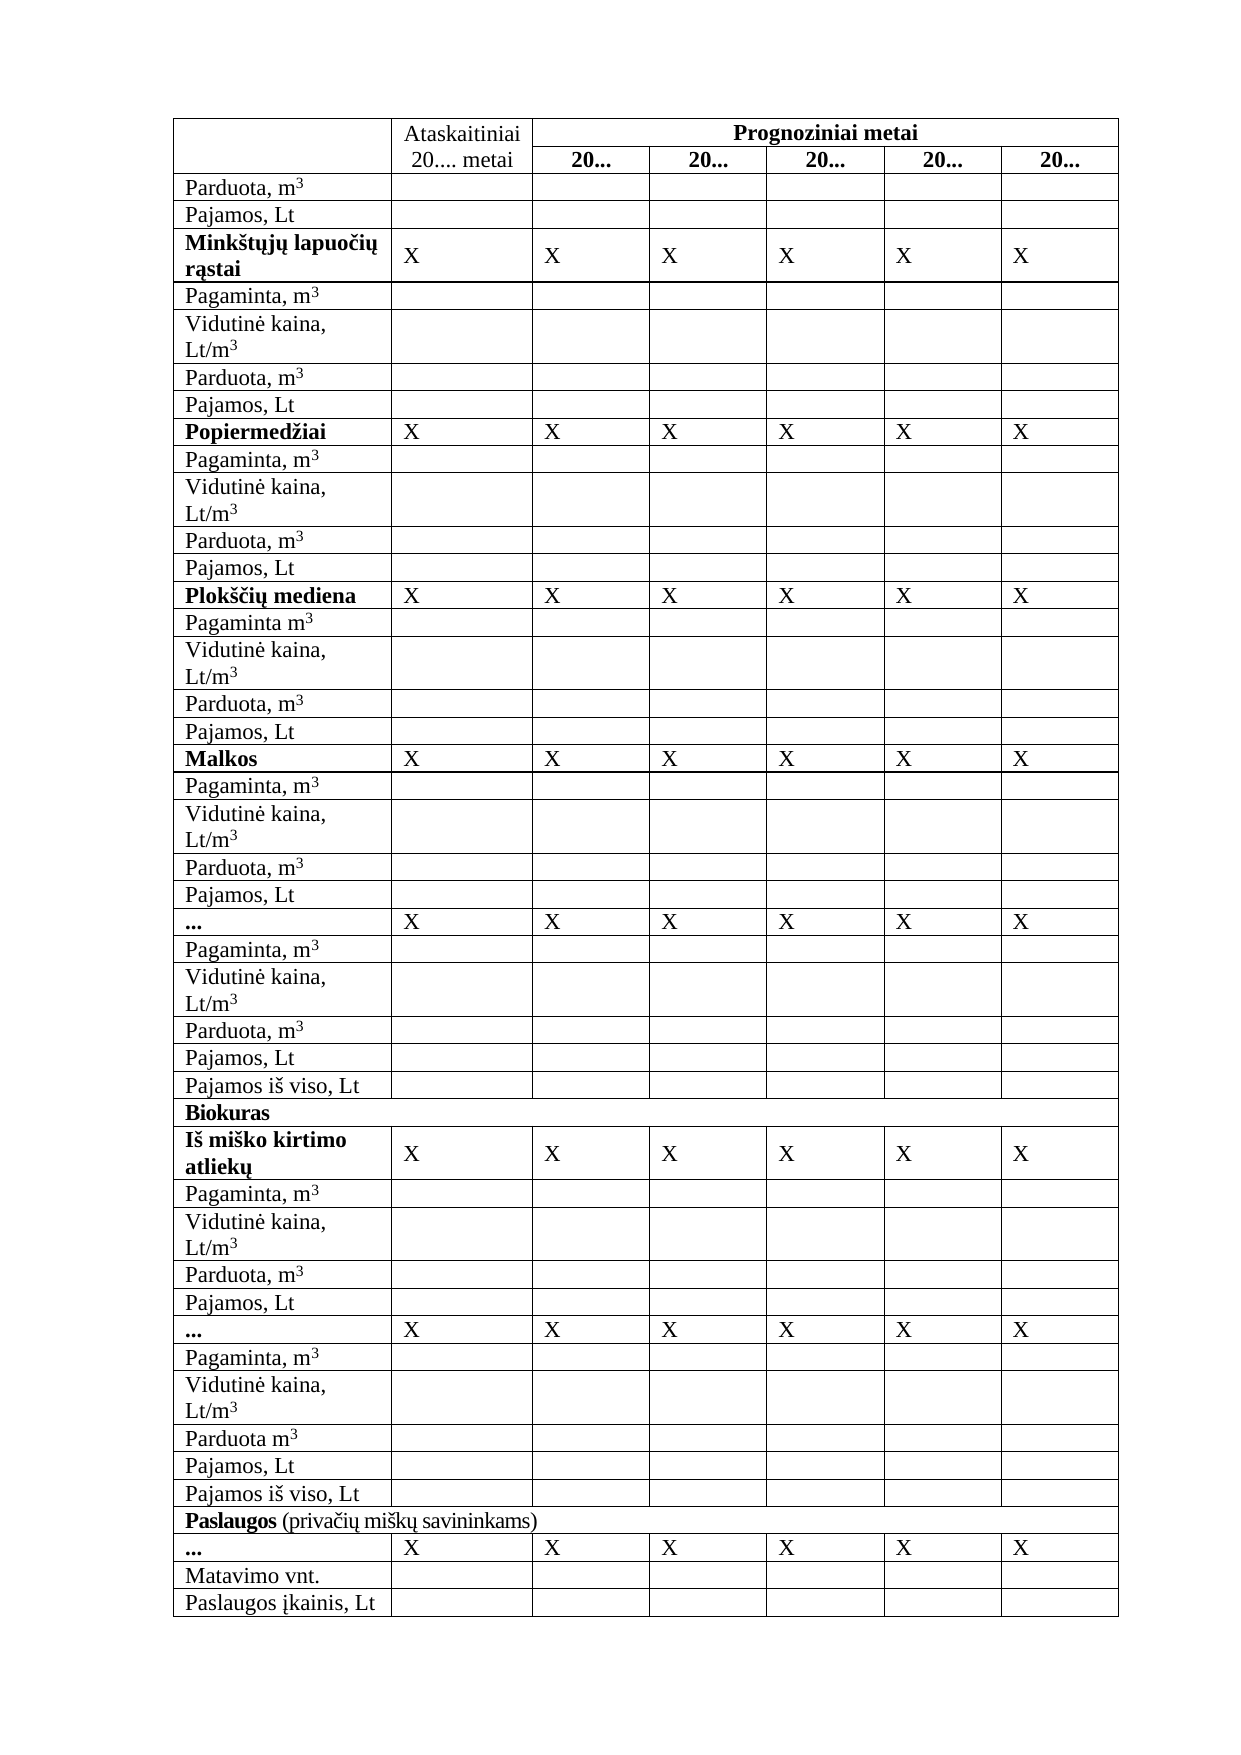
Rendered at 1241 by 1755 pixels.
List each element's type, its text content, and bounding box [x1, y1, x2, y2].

table_cell [650, 936, 766, 962]
table_cell [767, 201, 884, 228]
table_cell [1002, 1562, 1118, 1588]
table_cell [885, 718, 1001, 744]
table_cell X [650, 1316, 766, 1343]
table_cell [1002, 391, 1118, 417]
table_cell [885, 1344, 1001, 1370]
table_cell [885, 174, 1001, 200]
table_cell [392, 963, 532, 1016]
table_cell [767, 1289, 884, 1315]
table_cell [767, 446, 884, 472]
table_cell [392, 1425, 532, 1451]
table_cell 20... [1002, 147, 1118, 173]
table_cell [885, 446, 1001, 472]
table_cell [767, 1261, 884, 1288]
table_cell [392, 1289, 532, 1315]
table_cell [767, 174, 884, 200]
table_cell [1002, 446, 1118, 472]
table_cell [533, 527, 649, 553]
table_cell [392, 1208, 532, 1260]
table_cell [650, 1180, 766, 1207]
table_cell [392, 936, 532, 962]
table_cell X [767, 1534, 884, 1561]
table_cell [885, 609, 1001, 636]
table_cell [650, 1017, 766, 1043]
table_cell [533, 1562, 649, 1588]
table_cell [533, 473, 649, 526]
table_cell X [1002, 1127, 1118, 1179]
table_cell [1002, 1589, 1118, 1616]
table_cell [533, 201, 649, 228]
table_cell [392, 773, 532, 799]
table_cell [650, 637, 766, 689]
table_cell Vidutinė kaina, Lt/m3 [174, 963, 391, 1016]
table_cell X [885, 1534, 1001, 1561]
table_cell [1002, 473, 1118, 526]
table_cell [885, 854, 1001, 880]
table_cell [1002, 174, 1118, 200]
table_cell [533, 1480, 649, 1506]
table_cell [767, 881, 884, 907]
table_cell 20... [650, 147, 766, 173]
table_cell Pajamos, Lt [174, 718, 391, 744]
table_cell [1002, 283, 1118, 309]
table_cell Parduota, m3 [174, 174, 391, 200]
table_cell [1002, 963, 1118, 1016]
table_cell X [650, 909, 766, 935]
table_cell [1002, 1208, 1118, 1260]
table_cell Biokuras [174, 1099, 1118, 1126]
table_cell X [392, 229, 532, 281]
table_cell Vidutinė kaina, Lt/m3 [174, 473, 391, 526]
table_cell [533, 881, 649, 907]
table_cell X [650, 582, 766, 608]
table_cell X [767, 1127, 884, 1179]
table_cell [392, 854, 532, 880]
table_cell Parduota, m3 [174, 527, 391, 553]
table_cell [392, 283, 532, 309]
table_cell [533, 609, 649, 636]
table_cell X [392, 1534, 532, 1561]
table_cell [650, 364, 766, 390]
table_cell [650, 773, 766, 799]
table_cell [392, 1344, 532, 1370]
table_cell X [767, 229, 884, 281]
table_cell [650, 1589, 766, 1616]
table_cell 20... [885, 147, 1001, 173]
table_cell [533, 1344, 649, 1370]
table_cell [767, 1044, 884, 1071]
table_cell X [1002, 582, 1118, 608]
table_cell [533, 554, 649, 581]
table_cell Pajamos, Lt [174, 881, 391, 907]
table_cell [392, 554, 532, 581]
table_cell [533, 391, 649, 417]
table_cell [392, 446, 532, 472]
table_cell X [767, 1316, 884, 1343]
table_cell [1002, 637, 1118, 689]
table_cell [1002, 1017, 1118, 1043]
table_cell [1002, 364, 1118, 390]
table_cell [885, 1072, 1001, 1098]
table_cell [533, 364, 649, 390]
table_cell [533, 1289, 649, 1315]
table_cell [533, 1452, 649, 1478]
table_cell [1002, 936, 1118, 962]
table_cell Vidutinė kaina, Lt/m3 [174, 800, 391, 853]
table_cell [767, 283, 884, 309]
table_cell Popiermedžiai [174, 419, 391, 445]
table_cell [1002, 1480, 1118, 1506]
table_cell Minkštųjų lapuočių rąstai [174, 229, 391, 281]
table_cell [1002, 1261, 1118, 1288]
table_cell [885, 1261, 1001, 1288]
table_cell [392, 201, 532, 228]
table_cell [533, 1017, 649, 1043]
table_cell X [885, 229, 1001, 281]
table_cell [392, 1072, 532, 1098]
table_cell X [392, 419, 532, 445]
table_cell [767, 1452, 884, 1478]
table_cell [650, 800, 766, 853]
table_cell 20... [767, 147, 884, 173]
table_cell X [533, 1127, 649, 1179]
table_cell [533, 310, 649, 363]
table_cell [650, 554, 766, 581]
table_cell Plokščių mediena [174, 582, 391, 608]
table_cell [1002, 1344, 1118, 1370]
table_cell [650, 718, 766, 744]
table_cell [1002, 881, 1118, 907]
table_cell Pajamos, Lt [174, 554, 391, 581]
table_cell [767, 391, 884, 417]
table_cell [533, 446, 649, 472]
table_cell Parduota, m3 [174, 1017, 391, 1043]
table_cell [650, 201, 766, 228]
table_cell X [392, 582, 532, 608]
table_cell [650, 1344, 766, 1370]
table_cell [885, 527, 1001, 553]
table_cell Pajamos, Lt [174, 391, 391, 417]
table_cell [392, 637, 532, 689]
table_cell [1002, 1371, 1118, 1424]
table_cell [650, 1452, 766, 1478]
table_cell [533, 1072, 649, 1098]
table_cell [767, 854, 884, 880]
table_cell [533, 283, 649, 309]
table_cell [1002, 201, 1118, 228]
table_cell Parduota, m3 [174, 1261, 391, 1288]
table_cell [533, 1425, 649, 1451]
table_cell [767, 690, 884, 717]
table_cell Vidutinė kaina, Lt/m3 [174, 1208, 391, 1260]
table_cell [392, 690, 532, 717]
table_cell X [885, 582, 1001, 608]
table_cell Parduota, m3 [174, 690, 391, 717]
table_cell [392, 364, 532, 390]
table_cell [767, 1480, 884, 1506]
table_cell [392, 1371, 532, 1424]
table_cell X [885, 909, 1001, 935]
table_cell [767, 1344, 884, 1370]
table_cell [1002, 690, 1118, 717]
table_cell [533, 690, 649, 717]
table_cell Pajamos, Lt [174, 201, 391, 228]
table_cell [767, 936, 884, 962]
table_cell X [533, 229, 649, 281]
table_cell [533, 773, 649, 799]
table_cell [1002, 854, 1118, 880]
table_cell [650, 283, 766, 309]
table_cell [392, 310, 532, 363]
table_cell Pajamos, Lt [174, 1044, 391, 1071]
table_cell [392, 881, 532, 907]
table_cell Paslaugos (privačių miškų savininkams) [174, 1507, 1118, 1533]
table_cell [767, 1208, 884, 1260]
table_cell X [1002, 229, 1118, 281]
table_cell [767, 1589, 884, 1616]
table_cell [767, 1017, 884, 1043]
table_cell X [650, 419, 766, 445]
table_cell Pajamos iš viso, Lt [174, 1072, 391, 1098]
table_cell [650, 527, 766, 553]
table_cell X [885, 1127, 1001, 1179]
table_cell Vidutinė kaina, Lt/m3 [174, 1371, 391, 1424]
table_cell [885, 1480, 1001, 1506]
table_cell [1002, 527, 1118, 553]
table_cell Paslaugos įkainis, Lt [174, 1589, 391, 1616]
table_cell Vidutinė kaina, Lt/m3 [174, 310, 391, 363]
table_cell X [767, 419, 884, 445]
table_cell [885, 963, 1001, 1016]
table_cell [650, 391, 766, 417]
table_cell X [885, 745, 1001, 771]
table_cell [533, 963, 649, 1016]
table_cell [885, 1452, 1001, 1478]
table_cell [392, 174, 532, 200]
table_cell [885, 1017, 1001, 1043]
table_header [174, 119, 391, 173]
table_cell [392, 1180, 532, 1207]
table_cell [767, 773, 884, 799]
table_cell X [533, 419, 649, 445]
table_cell ... [174, 1316, 391, 1343]
table_cell [1002, 554, 1118, 581]
table_cell Pagaminta, m3 [174, 936, 391, 962]
table_cell X [650, 1127, 766, 1179]
table_cell X [885, 419, 1001, 445]
table_cell X [1002, 1316, 1118, 1343]
table_cell [650, 473, 766, 526]
table_cell [767, 800, 884, 853]
table_cell X [392, 745, 532, 771]
table_cell [1002, 773, 1118, 799]
table_cell [533, 1371, 649, 1424]
table_cell [533, 854, 649, 880]
table_cell [885, 283, 1001, 309]
table_cell [392, 391, 532, 417]
table_cell Pagaminta, m3 [174, 283, 391, 309]
table_cell Pagaminta, m3 [174, 1180, 391, 1207]
table_cell [533, 800, 649, 853]
table_cell [392, 1480, 532, 1506]
table_cell [533, 637, 649, 689]
table_cell [392, 1452, 532, 1478]
table_cell [767, 1072, 884, 1098]
table_cell [885, 1208, 1001, 1260]
table_cell [885, 1371, 1001, 1424]
table_cell [1002, 1452, 1118, 1478]
table_cell [885, 637, 1001, 689]
table_cell [885, 1562, 1001, 1588]
table_cell [885, 201, 1001, 228]
table_cell [1002, 1072, 1118, 1098]
table_cell [885, 1425, 1001, 1451]
table_cell X [392, 1316, 532, 1343]
table_cell [392, 718, 532, 744]
table_cell Parduota m3 [174, 1425, 391, 1451]
table_cell X [392, 1127, 532, 1179]
table_cell [1002, 1425, 1118, 1451]
table_cell [392, 527, 532, 553]
table_header Prognoziniai metai [533, 119, 1118, 146]
table_cell X [1002, 745, 1118, 771]
table_cell [885, 310, 1001, 363]
table_cell [885, 1044, 1001, 1071]
table_cell [650, 1208, 766, 1260]
table_cell [767, 637, 884, 689]
table_cell [767, 1562, 884, 1588]
table_cell [1002, 609, 1118, 636]
table_cell [392, 1562, 532, 1588]
table_cell [885, 1289, 1001, 1315]
table_cell [392, 473, 532, 526]
table_cell [392, 800, 532, 853]
table_cell Parduota, m3 [174, 854, 391, 880]
table_cell [650, 1480, 766, 1506]
table_cell [533, 1180, 649, 1207]
table_cell [885, 881, 1001, 907]
table_cell [650, 1371, 766, 1424]
table_cell [533, 174, 649, 200]
table_cell [392, 1017, 532, 1043]
table_cell X [650, 745, 766, 771]
table_cell [533, 1589, 649, 1616]
table_cell [650, 1425, 766, 1451]
table_cell X [533, 1534, 649, 1561]
table_cell [767, 364, 884, 390]
table_cell [1002, 1180, 1118, 1207]
table_cell [885, 690, 1001, 717]
table_cell [650, 963, 766, 1016]
table_cell [885, 773, 1001, 799]
table_cell X [1002, 419, 1118, 445]
table_cell [650, 854, 766, 880]
table_cell [650, 690, 766, 717]
table_cell Malkos [174, 745, 391, 771]
table_cell X [767, 909, 884, 935]
table_cell Pagaminta, m3 [174, 773, 391, 799]
table_cell [1002, 800, 1118, 853]
table_cell X [767, 745, 884, 771]
table_cell [767, 310, 884, 363]
table_cell X [392, 909, 532, 935]
table_cell Pagaminta m3 [174, 609, 391, 636]
table_cell [533, 936, 649, 962]
table_cell [533, 1261, 649, 1288]
table_cell [650, 1261, 766, 1288]
table_cell [533, 718, 649, 744]
table_cell [1002, 718, 1118, 744]
table_cell [885, 554, 1001, 581]
table_cell [885, 936, 1001, 962]
table_cell [1002, 1289, 1118, 1315]
table_cell [392, 1044, 532, 1071]
table_cell [650, 310, 766, 363]
table_cell [650, 1289, 766, 1315]
table_cell Vidutinė kaina, Lt/m3 [174, 637, 391, 689]
table_cell [533, 1044, 649, 1071]
table_cell ... [174, 1534, 391, 1561]
table_cell [392, 609, 532, 636]
table_cell X [533, 1316, 649, 1343]
table_cell [392, 1261, 532, 1288]
table_cell Iš miško kirtimo atliekų [174, 1127, 391, 1179]
table_cell Pajamos, Lt [174, 1452, 391, 1478]
table_cell [885, 364, 1001, 390]
table_cell [1002, 310, 1118, 363]
table_cell X [533, 582, 649, 608]
table_cell [650, 609, 766, 636]
table_cell [767, 609, 884, 636]
table_cell [533, 1208, 649, 1260]
table_cell [885, 391, 1001, 417]
table_cell [767, 1371, 884, 1424]
table_cell X [650, 229, 766, 281]
table_cell X [650, 1534, 766, 1561]
table_cell [650, 881, 766, 907]
table_cell [767, 554, 884, 581]
table_cell [885, 1180, 1001, 1207]
table_cell [767, 473, 884, 526]
table_cell [767, 527, 884, 553]
table_cell [1002, 1044, 1118, 1071]
table_cell X [533, 745, 649, 771]
table_header Ataskaitiniai 20.... metai [392, 119, 532, 173]
table_cell [767, 1180, 884, 1207]
table_cell Pajamos, Lt [174, 1289, 391, 1315]
table_cell [650, 174, 766, 200]
table_cell [767, 1425, 884, 1451]
table_cell [650, 1072, 766, 1098]
table_cell [650, 446, 766, 472]
table_cell ... [174, 909, 391, 935]
table_cell Pagaminta, m3 [174, 1344, 391, 1370]
table_cell X [1002, 1534, 1118, 1561]
table_cell [650, 1044, 766, 1071]
table_cell [767, 718, 884, 744]
table_cell X [767, 582, 884, 608]
table_cell X [885, 1316, 1001, 1343]
table_cell X [1002, 909, 1118, 935]
table_cell Pajamos iš viso, Lt [174, 1480, 391, 1506]
table_cell 20... [533, 147, 649, 173]
table_cell [885, 473, 1001, 526]
table_cell [885, 800, 1001, 853]
table_cell Pagaminta, m3 [174, 446, 391, 472]
table_cell X [533, 909, 649, 935]
table_cell [885, 1589, 1001, 1616]
table_cell [650, 1562, 766, 1588]
table_cell Matavimo vnt. [174, 1562, 391, 1588]
table_cell [767, 963, 884, 1016]
table_cell Parduota, m3 [174, 364, 391, 390]
table_cell [392, 1589, 532, 1616]
